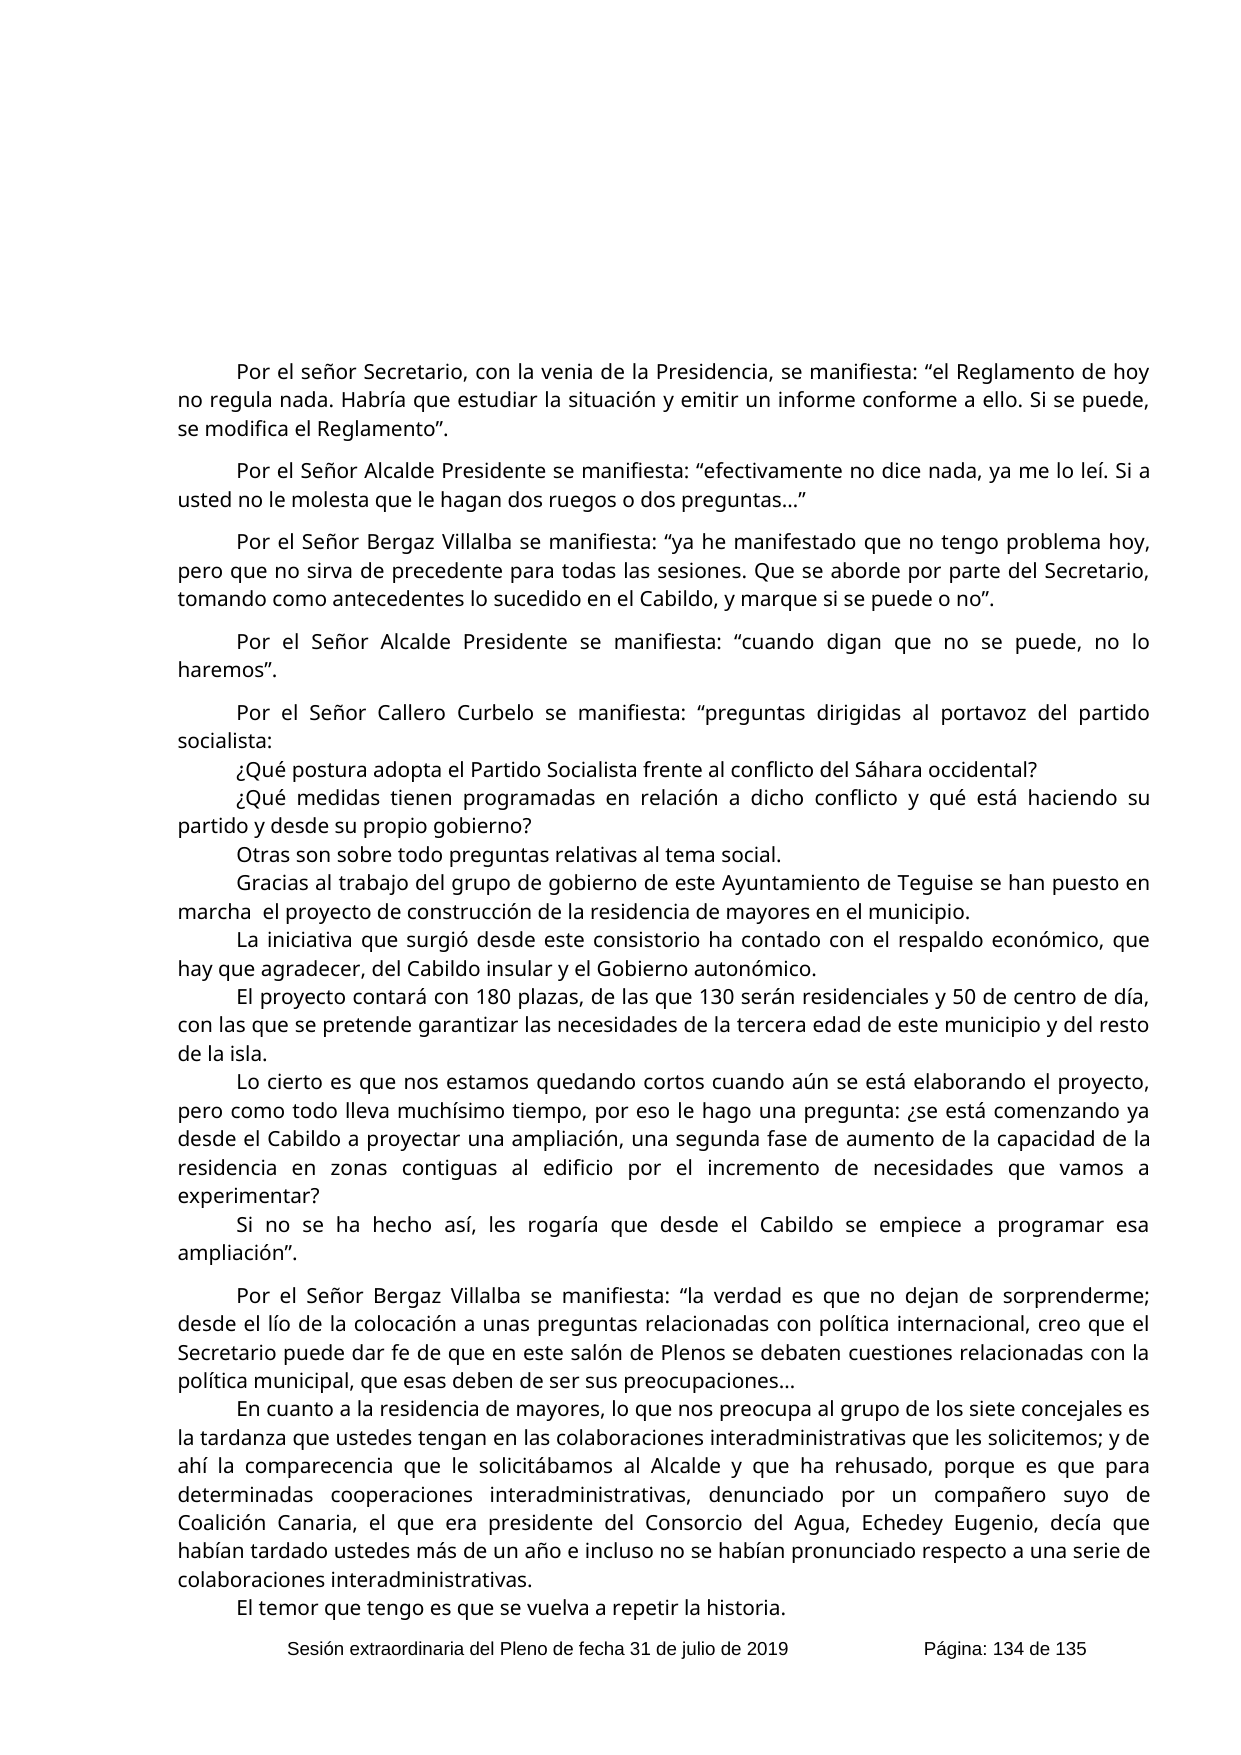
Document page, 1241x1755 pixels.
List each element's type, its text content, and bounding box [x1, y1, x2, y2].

text Lo cierto es que nos estamos quedando cortos cuando aún se está elaborando el proyecto, pero como todo lleva muchísimo tiempo, por eso le hago una pregunta: ¿se está comenzando ya desde el Cabildo a proyectar una ampliación, una segunda fase de aumento de la capacidad de la residencia en zonas contiguas al edificio por el incremento de necesidades que vamos a experimentar? [177, 1067, 1152, 1210]
text Por el Señor Alcalde Presidente se manifiesta: “cuando digan que no se puede, no lo haremos”. [177, 627, 1152, 684]
text ¿Qué postura adopta el Partido Socialista frente al conflicto del Sáhara occidental? [177, 755, 1152, 783]
text Otras son sobre todo preguntas relativas al tema social. [177, 840, 1152, 868]
text Por el Señor Bergaz Villalba se manifiesta: “la verdad es que no dejan de sorprenderme; desde el lío de la colocación a unas preguntas relacionadas con política internacional, creo que el Secretario puede dar fe de que en este salón de Plenos se debaten cuestiones relacionadas con la política municipal, que esas deben de ser sus preocupaciones… [177, 1281, 1152, 1394]
text Por el señor Secretario, con la venia de la Presidencia, se manifiesta: “el Reglamento de hoy no regula nada. Habría que estudiar la situación y emitir un informe conforme a ello. Si se puede, se modifica el Reglamento”. [177, 357, 1152, 442]
text La iniciativa que surgió desde este consistorio ha contado con el respaldo económico, que hay que agradecer, del Cabildo insular y el Gobierno autonómico. [177, 925, 1152, 982]
text Por el Señor Bergaz Villalba se manifiesta: “ya he manifestado que no tengo problema hoy, pero que no sirva de precedente para todas las sesiones. Que se aborde por parte del Secretario, tomando como antecedentes lo sucedido en el Cabildo, y marque si se puede o no”. [177, 527, 1152, 613]
text Por el Señor Alcalde Presidente se manifiesta: “efectivamente no dice nada, ya me lo leí. Si a usted no le molesta que le hagan dos ruegos o dos preguntas…” [177, 456, 1152, 513]
text El temor que tengo es que se vuelva a repetir la historia. [177, 1593, 1152, 1622]
text ¿Qué medidas tienen programadas en relación a dicho conflicto y qué está haciendo su partido y desde su propio gobierno? [177, 783, 1152, 840]
text El proyecto contará con 180 plazas, de las que 130 serán residenciales y 50 de centro de día, con las que se pretende garantizar las necesidades de la tercera edad de este municipio y del resto de la isla. [177, 982, 1152, 1067]
text Gracias al trabajo del grupo de gobierno de este Ayuntamiento de Teguise se han puesto en marcha el proyecto de construcción de la residencia de mayores en el municipio. [177, 868, 1152, 925]
text Por el Señor Callero Curbelo se manifiesta: “preguntas dirigidas al portavoz del partido socialista: [177, 698, 1152, 755]
text Si no se ha hecho así, les rogaría que desde el Cabildo se empiece a programar esa ampliación”. [177, 1210, 1152, 1267]
text En cuanto a la residencia de mayores, lo que nos preocupa al grupo de los siete concejales es la tardanza que ustedes tengan en las colaboraciones interadministrativas que les solicitemos; y de ahí la comparecencia que le solicitábamos al Alcalde y que ha rehusado, porque es que para determinadas cooperaciones interadministrativas, denunciado por un compañero suyo de Coalición Canaria, el que era presidente del Consorcio del Agua, Echedey Eugenio, decía que habían tardado ustedes más de un año e incluso no se habían pronunciado respecto a una serie de colaboraciones interadministrativas. [177, 1394, 1152, 1593]
